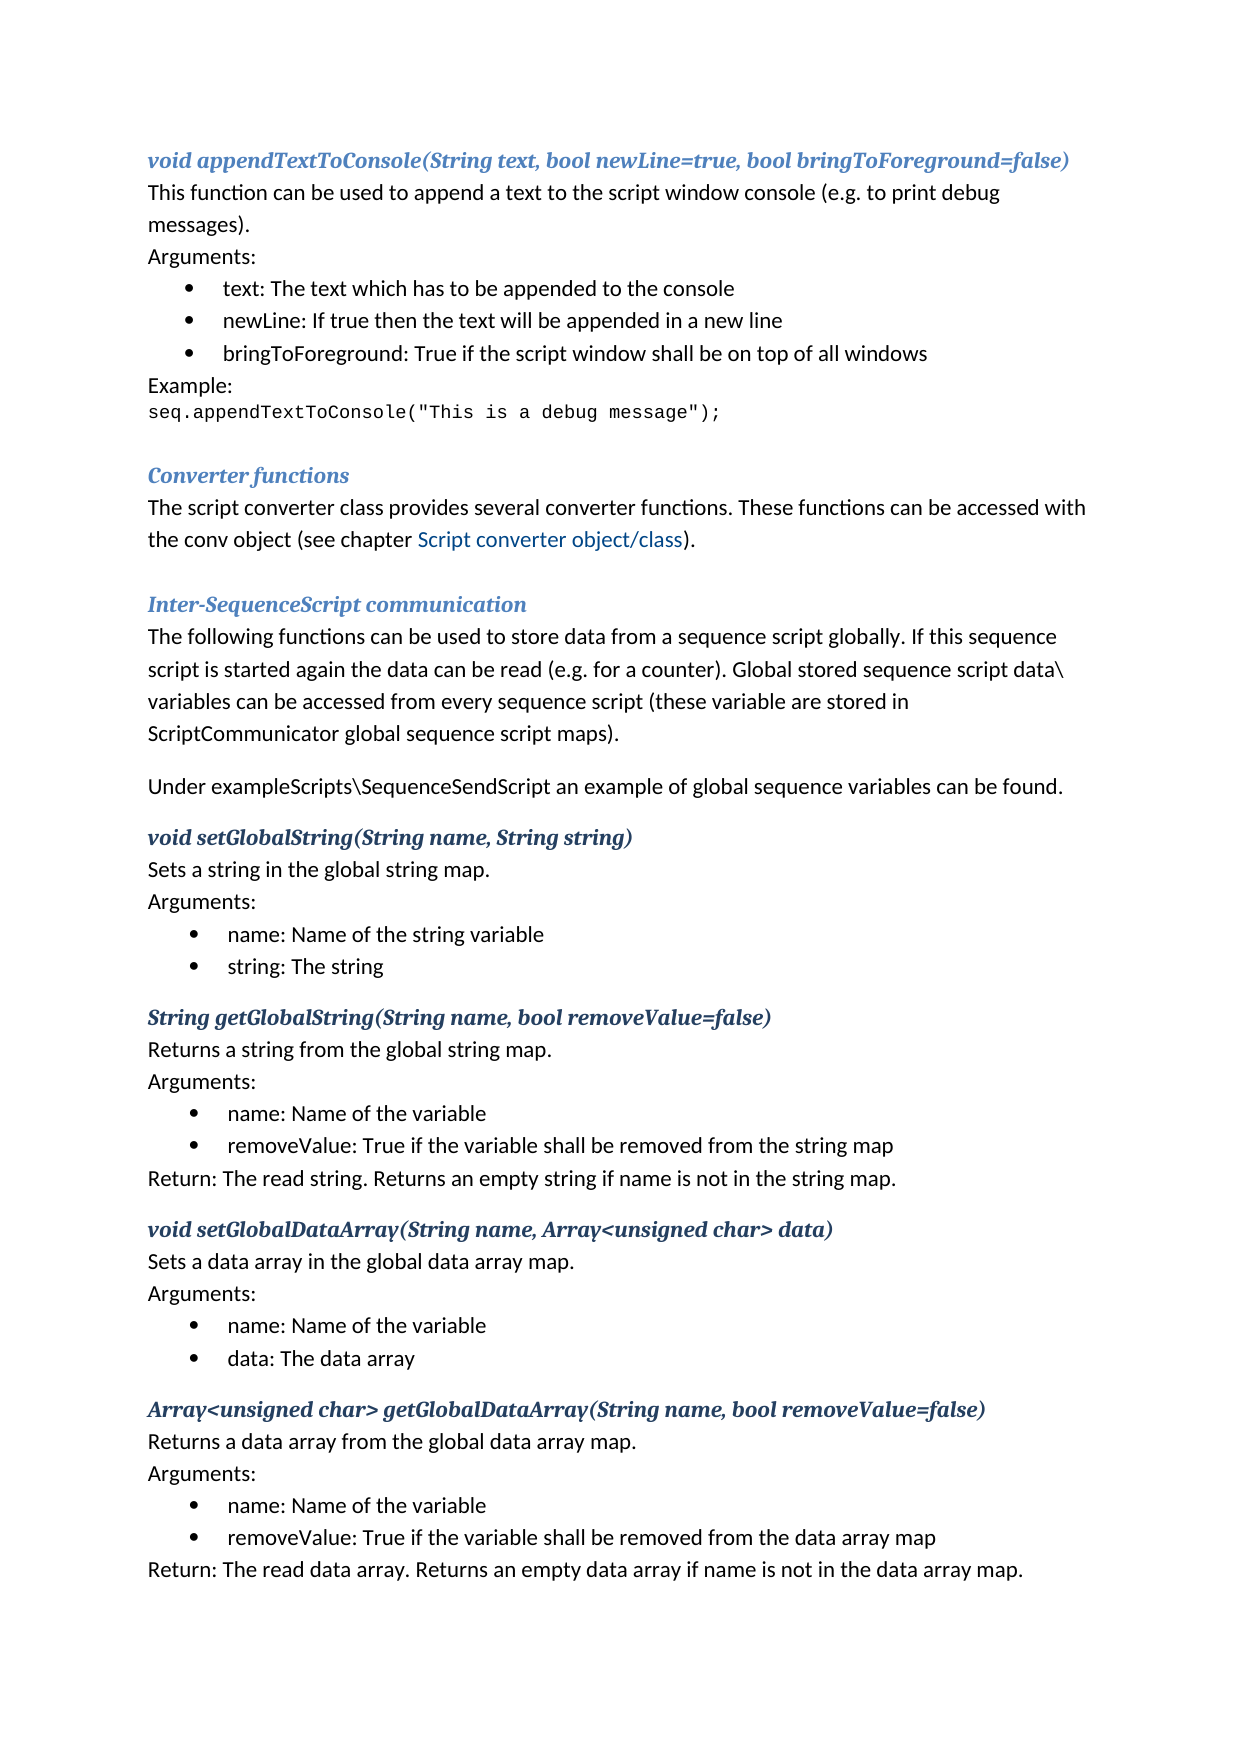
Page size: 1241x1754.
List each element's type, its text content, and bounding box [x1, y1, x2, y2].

list text: The text which has to be appended to the console [185, 274, 1093, 302]
text Returns a data array from the global data array map. [148, 1427, 1093, 1455]
text This function can be used to append a text to the script window console (e.g. to print debug messages). [148, 178, 1093, 238]
list bringToForeground: True if the script window shall be on top of all windows [185, 339, 1093, 367]
list name: Name of the variable [190, 1099, 1093, 1127]
text Arguments: [148, 1279, 1093, 1307]
list string: The string [190, 952, 1093, 980]
text Arguments: [148, 1067, 1093, 1095]
text seq.appendTextToConsole("This is a debug message"); [148, 403, 1093, 424]
text Sets a string in the global string map. [148, 855, 1093, 883]
list newLine: If true then the text will be appended in a new line [185, 307, 1093, 334]
text Example: [148, 371, 1093, 399]
subtitle void setGlobalString(String name, String string) [148, 825, 1093, 851]
text Returns a string from the global string map. [148, 1035, 1093, 1063]
list name: Name of the variable [190, 1311, 1093, 1339]
text The following functions can be used to store data from a sequence script globally. If this sequence script is started again the data can be read (e.g. for a counter). Global stored sequence script data\variables can be accessed from every sequence script (these variable are stored in ScriptCommunicator global sequence script maps). [148, 622, 1093, 747]
subtitle Array<unsigned char> getGlobalDataArray(String name, bool removeValue=false) [148, 1397, 1093, 1423]
text Sets a data array in the global data array map. [148, 1247, 1093, 1275]
subtitle Converter functions [148, 463, 1093, 489]
list name: Name of the string variable [190, 920, 1093, 948]
list Return: The read string. Returns an empty string if name is not in the string map. [148, 1164, 1093, 1192]
list data: The data array [190, 1344, 1093, 1372]
subtitle String getGlobalString(String name, bool removeValue=false) [148, 1005, 1093, 1031]
text Under exampleScripts\SequenceSendScript an example of global sequence variables can be found. [148, 772, 1093, 800]
list name: Name of the variable [190, 1491, 1093, 1519]
subtitle void setGlobalDataArray(String name, Array<unsigned char> data) [148, 1217, 1093, 1243]
list removeValue: True if the variable shall be removed from the data array map [190, 1523, 1093, 1551]
list Return: The read data array. Returns an empty data array if name is not in the data array map. [148, 1556, 1093, 1584]
text Arguments: [148, 887, 1093, 916]
subtitle Inter-SequenceScript communication [148, 592, 1093, 619]
text Arguments: [148, 1459, 1093, 1487]
subtitle void appendTextToConsole(String text, bool newLine=true, bool bringToForeground=false) [148, 148, 1093, 174]
text Arguments: [148, 242, 1093, 270]
list removeValue: True if the variable shall be removed from the string map [190, 1132, 1093, 1160]
text The script converter class provides several converter functions. These functions can be accessed with the conv object (see chapter Script converter object/class). [148, 493, 1093, 553]
